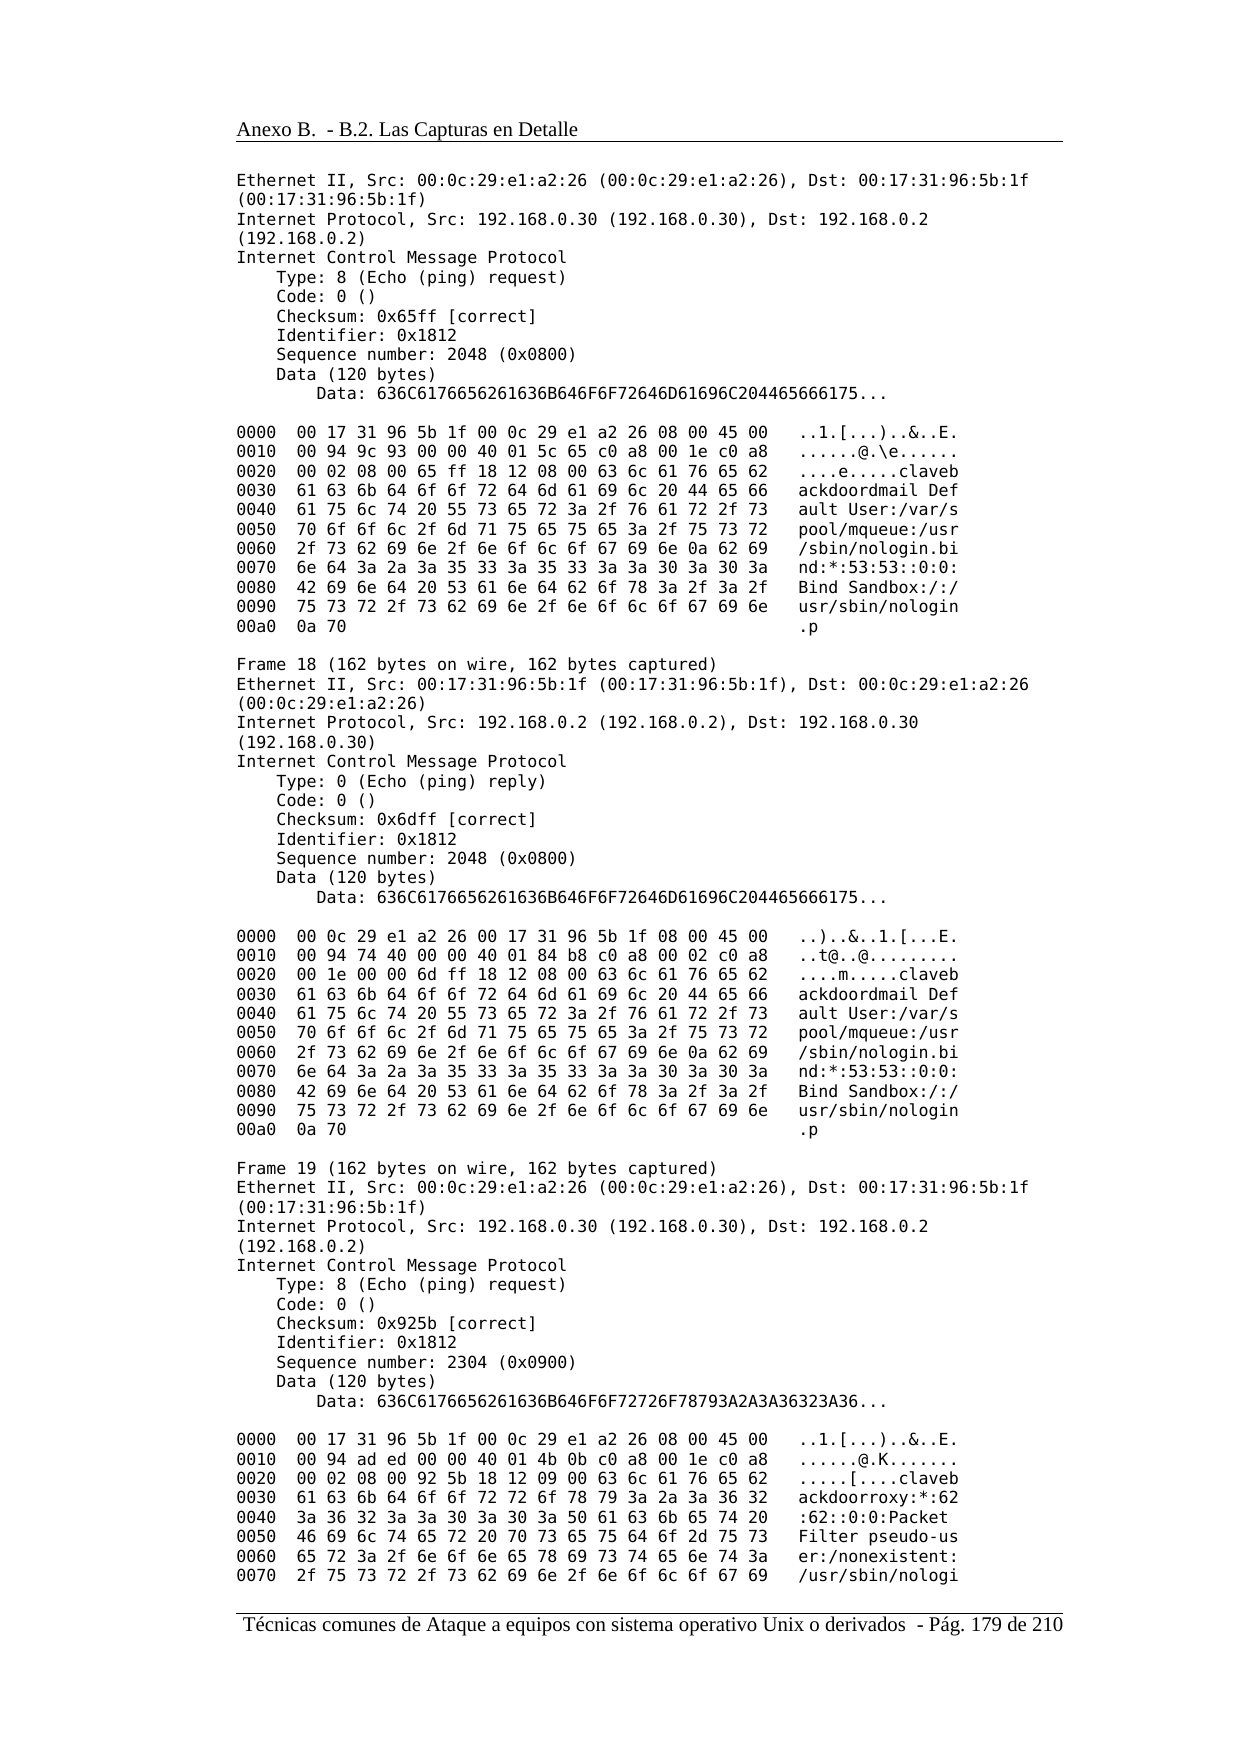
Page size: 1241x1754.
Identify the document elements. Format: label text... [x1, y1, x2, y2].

text Data (120 bytes) [236, 365, 1063, 384]
text Checksum: 0x925b [correct] [236, 1314, 1063, 1333]
text Type: 0 (Echo (ping) reply) [236, 772, 1063, 791]
text 0070 2f 75 73 72 2f 73 62 69 6e 2f 6e 6f 6c 6f 67 69 /usr/sbin/nologi [236, 1566, 1063, 1585]
text Sequence number: 2048 (0x0800) [236, 849, 1063, 868]
text Checksum: 0x65ff [correct] [236, 307, 1063, 326]
text Data (120 bytes) [236, 1372, 1063, 1392]
text 0030 61 63 6b 64 6f 6f 72 64 6d 61 69 6c 20 44 65 66 ackdoordmail Def [236, 481, 1063, 500]
text 0050 70 6f 6f 6c 2f 6d 71 75 65 75 65 3a 2f 75 73 72 pool/mqueue:/usr [236, 1023, 1063, 1043]
text 0050 70 6f 6f 6c 2f 6d 71 75 65 75 65 3a 2f 75 73 72 pool/mqueue:/usr [236, 520, 1063, 539]
text Identifier: 0x1812 [236, 326, 1063, 345]
text Code: 0 () [236, 1295, 1063, 1314]
text Data (120 bytes) [236, 868, 1063, 888]
text Identifier: 0x1812 [236, 1333, 1063, 1353]
text 0020 00 02 08 00 65 ff 18 12 08 00 63 6c 61 76 65 62 ....e.....claveb [236, 462, 1063, 481]
text Internet Protocol, Src: 192.168.0.30 (192.168.0.30), Dst: 192.168.0.2 (192.168.0.2) [236, 1217, 1063, 1256]
text Sequence number: 2048 (0x0800) [236, 345, 1063, 365]
text Code: 0 () [236, 287, 1063, 307]
text 0090 75 73 72 2f 73 62 69 6e 2f 6e 6f 6c 6f 67 69 6e usr/sbin/nologin [236, 597, 1063, 617]
text 0030 61 63 6b 64 6f 6f 72 64 6d 61 69 6c 20 44 65 66 ackdoordmail Def [236, 985, 1063, 1004]
text 0080 42 69 6e 64 20 53 61 6e 64 62 6f 78 3a 2f 3a 2f Bind Sandbox:/:/ [236, 1082, 1063, 1101]
text 0060 2f 73 62 69 6e 2f 6e 6f 6c 6f 67 69 6e 0a 62 69 /sbin/nologin.bi [236, 1043, 1063, 1062]
text Identifier: 0x1812 [236, 830, 1063, 849]
text 0010 00 94 ad ed 00 00 40 01 4b 0b c0 a8 00 1e c0 a8 ......@.K....... [236, 1450, 1063, 1469]
text 0060 2f 73 62 69 6e 2f 6e 6f 6c 6f 67 69 6e 0a 62 69 /sbin/nologin.bi [236, 539, 1063, 558]
text Internet Control Message Protocol [236, 1256, 1063, 1275]
text 0040 61 75 6c 74 20 55 73 65 72 3a 2f 76 61 72 2f 73 ault User:/var/s [236, 500, 1063, 520]
text 0070 6e 64 3a 2a 3a 35 33 3a 35 33 3a 3a 30 3a 30 3a nd:*:53:53::0:0: [236, 558, 1063, 578]
text Internet Protocol, Src: 192.168.0.2 (192.168.0.2), Dst: 192.168.0.30 (192.168.0.30) [236, 713, 1063, 752]
text Code: 0 () [236, 791, 1063, 810]
text Internet Protocol, Src: 192.168.0.30 (192.168.0.30), Dst: 192.168.0.2 (192.168.0.2) [236, 210, 1063, 248]
text Sequence number: 2304 (0x0900) [236, 1353, 1063, 1372]
text 0070 6e 64 3a 2a 3a 35 33 3a 35 33 3a 3a 30 3a 30 3a nd:*:53:53::0:0: [236, 1062, 1063, 1082]
text 0000 00 0c 29 e1 a2 26 00 17 31 96 5b 1f 08 00 45 00 ..)..&..1.[...E. [236, 927, 1063, 946]
text Checksum: 0x6dff [correct] [236, 810, 1063, 830]
text 0030 61 63 6b 64 6f 6f 72 72 6f 78 79 3a 2a 3a 36 32 ackdoorroxy:*:62 [236, 1488, 1063, 1508]
text 0010 00 94 74 40 00 00 40 01 84 b8 c0 a8 00 02 c0 a8 ..t@..@......... [236, 946, 1063, 965]
text 0050 46 69 6c 74 65 72 20 70 73 65 75 64 6f 2d 75 73 Filter pseudo-us [236, 1527, 1063, 1547]
text 0000 00 17 31 96 5b 1f 00 0c 29 e1 a2 26 08 00 45 00 ..1.[...)..&..E. [236, 423, 1063, 442]
text Ethernet II, Src: 00:17:31:96:5b:1f (00:17:31:96:5b:1f), Dst: 00:0c:29:e1:a2:26 (00:0c:29:e1:a2:26) [236, 675, 1063, 713]
text 0090 75 73 72 2f 73 62 69 6e 2f 6e 6f 6c 6f 67 69 6e usr/sbin/nologin [236, 1101, 1063, 1120]
text 0020 00 1e 00 00 6d ff 18 12 08 00 63 6c 61 76 65 62 ....m.....claveb [236, 965, 1063, 985]
text 0010 00 94 9c 93 00 00 40 01 5c 65 c0 a8 00 1e c0 a8 ......@.\e...... [236, 442, 1063, 462]
text 0040 3a 36 32 3a 3a 30 3a 30 3a 50 61 63 6b 65 74 20 :62::0:0:Packet [236, 1508, 1063, 1527]
text 0060 65 72 3a 2f 6e 6f 6e 65 78 69 73 74 65 6e 74 3a er:/nonexistent: [236, 1547, 1063, 1566]
text Type: 8 (Echo (ping) request) [236, 268, 1063, 287]
text Ethernet II, Src: 00:0c:29:e1:a2:26 (00:0c:29:e1:a2:26), Dst: 00:17:31:96:5b:1f (00:17:31:96:5b:1f) [236, 1178, 1063, 1217]
text Frame 19 (162 bytes on wire, 162 bytes captured) [236, 1159, 1063, 1178]
text Internet Control Message Protocol [236, 752, 1063, 772]
text 0080 42 69 6e 64 20 53 61 6e 64 62 6f 78 3a 2f 3a 2f Bind Sandbox:/:/ [236, 578, 1063, 597]
text 00a0 0a 70 .p [236, 1120, 1063, 1140]
text Ethernet II, Src: 00:0c:29:e1:a2:26 (00:0c:29:e1:a2:26), Dst: 00:17:31:96:5b:1f (00:17:31:96:5b:1f) [236, 171, 1063, 210]
text Type: 8 (Echo (ping) request) [236, 1275, 1063, 1295]
text 00a0 0a 70 .p [236, 617, 1063, 636]
text 0000 00 17 31 96 5b 1f 00 0c 29 e1 a2 26 08 00 45 00 ..1.[...)..&..E. [236, 1430, 1063, 1450]
text Frame 18 (162 bytes on wire, 162 bytes captured) [236, 655, 1063, 675]
text 0020 00 02 08 00 92 5b 18 12 09 00 63 6c 61 76 65 62 .....[....claveb [236, 1469, 1063, 1488]
text Data: 636C6176656261636B646F6F72646D61696C204465666175... [236, 888, 1063, 907]
text Data: 636C6176656261636B646F6F72646D61696C204465666175... [236, 384, 1063, 403]
text 0040 61 75 6c 74 20 55 73 65 72 3a 2f 76 61 72 2f 73 ault User:/var/s [236, 1004, 1063, 1023]
text Internet Control Message Protocol [236, 248, 1063, 268]
text Data: 636C6176656261636B646F6F72726F78793A2A3A36323A36... [236, 1392, 1063, 1411]
